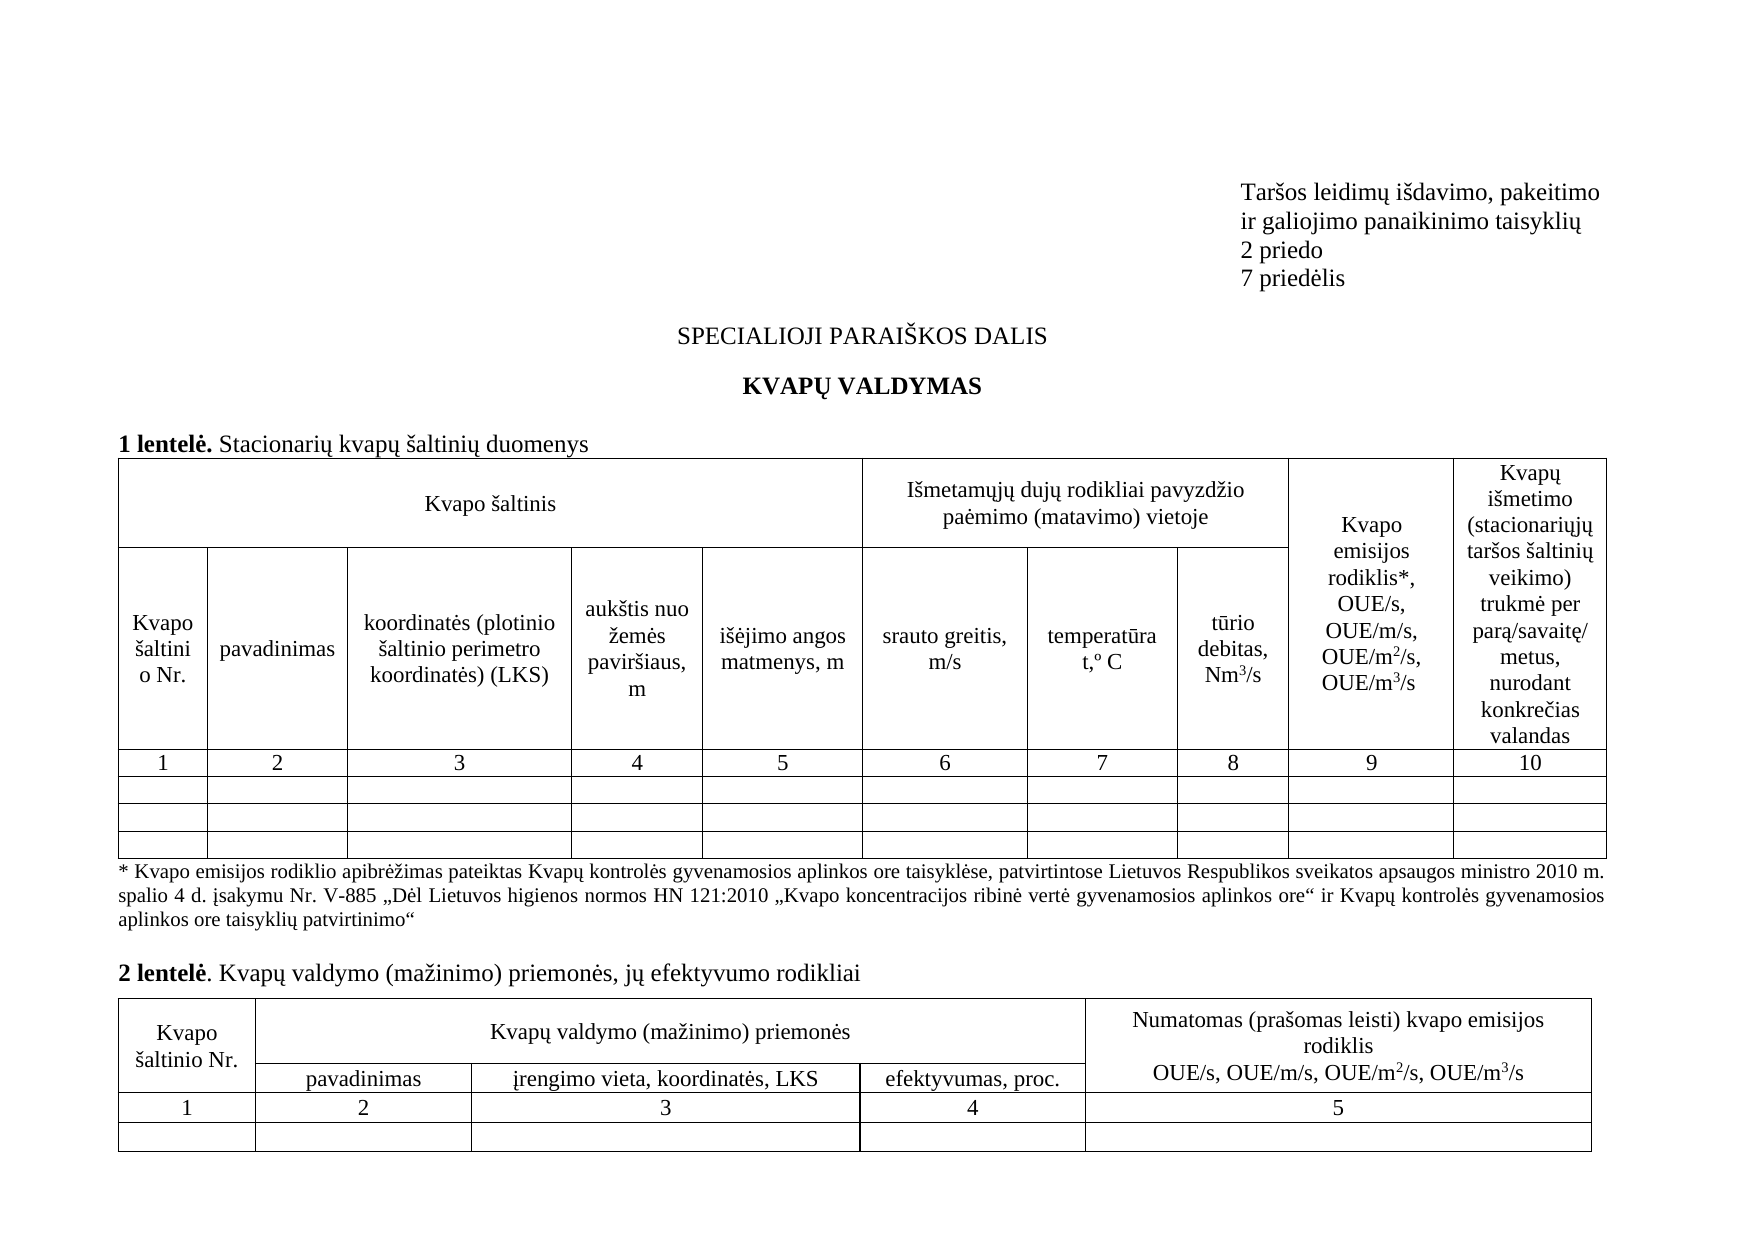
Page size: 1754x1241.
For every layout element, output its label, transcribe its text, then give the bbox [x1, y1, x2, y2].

table_cell [861, 1123, 1085, 1151]
table_cell [1178, 777, 1288, 803]
table_cell 1 [119, 750, 207, 776]
table_cell [863, 777, 1027, 803]
table_cell 9 [1289, 750, 1453, 776]
table_cell [572, 832, 702, 858]
table_cell [863, 832, 1027, 858]
table_cell 6 [863, 750, 1027, 776]
table_cell efektyvumas, proc. [861, 1064, 1085, 1092]
text 7 priedėlis [118, 263, 1606, 292]
table_cell [1028, 777, 1177, 803]
table_cell [119, 832, 207, 858]
table_cell [1028, 832, 1177, 858]
table_cell 3 [348, 750, 571, 776]
table_cell pavadinimas [208, 548, 347, 748]
text Taršos leidimų išdavimo, pakeitimo [118, 177, 1606, 206]
table_header Kvapų išmetimo (stacionariųjų taršos šaltinių veikimo) trukmė per parą/savaitę/ metus, nurodant konkrečias valandas [1454, 459, 1606, 748]
table_cell 5 [703, 750, 862, 776]
table_cell [1289, 832, 1453, 858]
table_cell [348, 777, 571, 803]
table_cell 10 [1454, 750, 1606, 776]
table_cell [703, 777, 862, 803]
text SPECIALIOJI PARAIŠKOS DALIS [118, 321, 1606, 350]
table_cell tūrio debitas, Nm3/s [1178, 548, 1288, 748]
table_cell 4 [861, 1093, 1085, 1122]
table_cell [472, 1123, 859, 1151]
table_cell įrengimo vieta, koordinatės, LKS [472, 1064, 859, 1092]
table_cell [1454, 832, 1606, 858]
table_cell [1454, 804, 1606, 831]
table_header Išmetamųjų dujų rodikliai pavyzdžio paėmimo (matavimo) vietoje [863, 459, 1288, 547]
table_cell [863, 804, 1027, 831]
table_cell [1289, 804, 1453, 831]
table_cell [572, 804, 702, 831]
table_cell [1086, 1123, 1591, 1151]
table_cell [1178, 832, 1288, 858]
table_cell pavadinimas [256, 1064, 471, 1092]
table_cell [1289, 777, 1453, 803]
table_cell [1454, 777, 1606, 803]
text * Kvapo emisijos rodiklio apibrėžimas pateiktas Kvapų kontrolės gyvenamosios aplinkos ore taisyklėse, patvirtintose Lietuvos Respublikos sveikatos apsaugos ministro 2010 m. spalio 4 d. įsakymu Nr. V-885 „Dėl Lietuvos higienos normos HN 121:2010 „Kvapo koncentracijos ribinė vertė gyvenamosios aplinkos ore“ ir Kvapų kontrolės gyvenamosios aplinkos ore taisyklių patvirtinimo“ [118, 859, 1606, 931]
table_header Kvapų valdymo (mažinimo) priemonės [256, 999, 1085, 1063]
table_cell aukštis nuo žemės paviršiaus, m [572, 548, 702, 748]
table_cell [119, 804, 207, 831]
table_cell [119, 777, 207, 803]
table_cell srauto greitis, m/s [863, 548, 1027, 748]
table_cell [703, 804, 862, 831]
text 2 lentelė. Kvapų valdymo (mažinimo) priemonės, jų efektyvumo rodikliai [118, 958, 1606, 986]
table_cell išėjimo angos matmenys, m [703, 548, 862, 748]
table_cell 1 [119, 1093, 255, 1122]
table_cell temperatūra t,º C [1028, 548, 1177, 748]
table_cell koordinatės (plotinio šaltinio perimetro koordinatės) (LKS) [348, 548, 571, 748]
table_cell [572, 777, 702, 803]
table_cell [208, 832, 347, 858]
table_cell [348, 832, 571, 858]
table_cell [1178, 804, 1288, 831]
table_header Kvapo šaltinio Nr. [119, 999, 255, 1092]
table_cell Kvapo šaltinio Nr. [119, 548, 207, 748]
text ir galiojimo panaikinimo taisyklių [118, 206, 1606, 235]
text KVAPŲ VALDYMAS [118, 371, 1606, 400]
table_header Kvapo šaltinis [119, 459, 862, 547]
text 1 lentelė. Stacionarių kvapų šaltinių duomenys [118, 429, 1606, 457]
table_header Numatomas (prašomas leisti) kvapo emisijos rodiklis OUE/s, OUE/m/s, OUE/m2/s, OUE/m3/s [1086, 999, 1591, 1092]
table_cell 3 [472, 1093, 859, 1122]
table_cell 8 [1178, 750, 1288, 776]
table_cell 7 [1028, 750, 1177, 776]
table_cell [1028, 804, 1177, 831]
table_cell [348, 804, 571, 831]
table_cell [208, 804, 347, 831]
table_cell 2 [256, 1093, 471, 1122]
table_cell 4 [572, 750, 702, 776]
table_cell 2 [208, 750, 347, 776]
table_cell 5 [1086, 1093, 1591, 1122]
table_header Kvapo emisijos rodiklis*, OUE/s, OUE/m/s, OUE/m2/s, OUE/m3/s [1289, 459, 1453, 748]
table_cell [256, 1123, 471, 1151]
text 2 priedo [118, 235, 1606, 263]
table_cell [119, 1123, 255, 1151]
table_cell [703, 832, 862, 858]
table_cell [208, 777, 347, 803]
